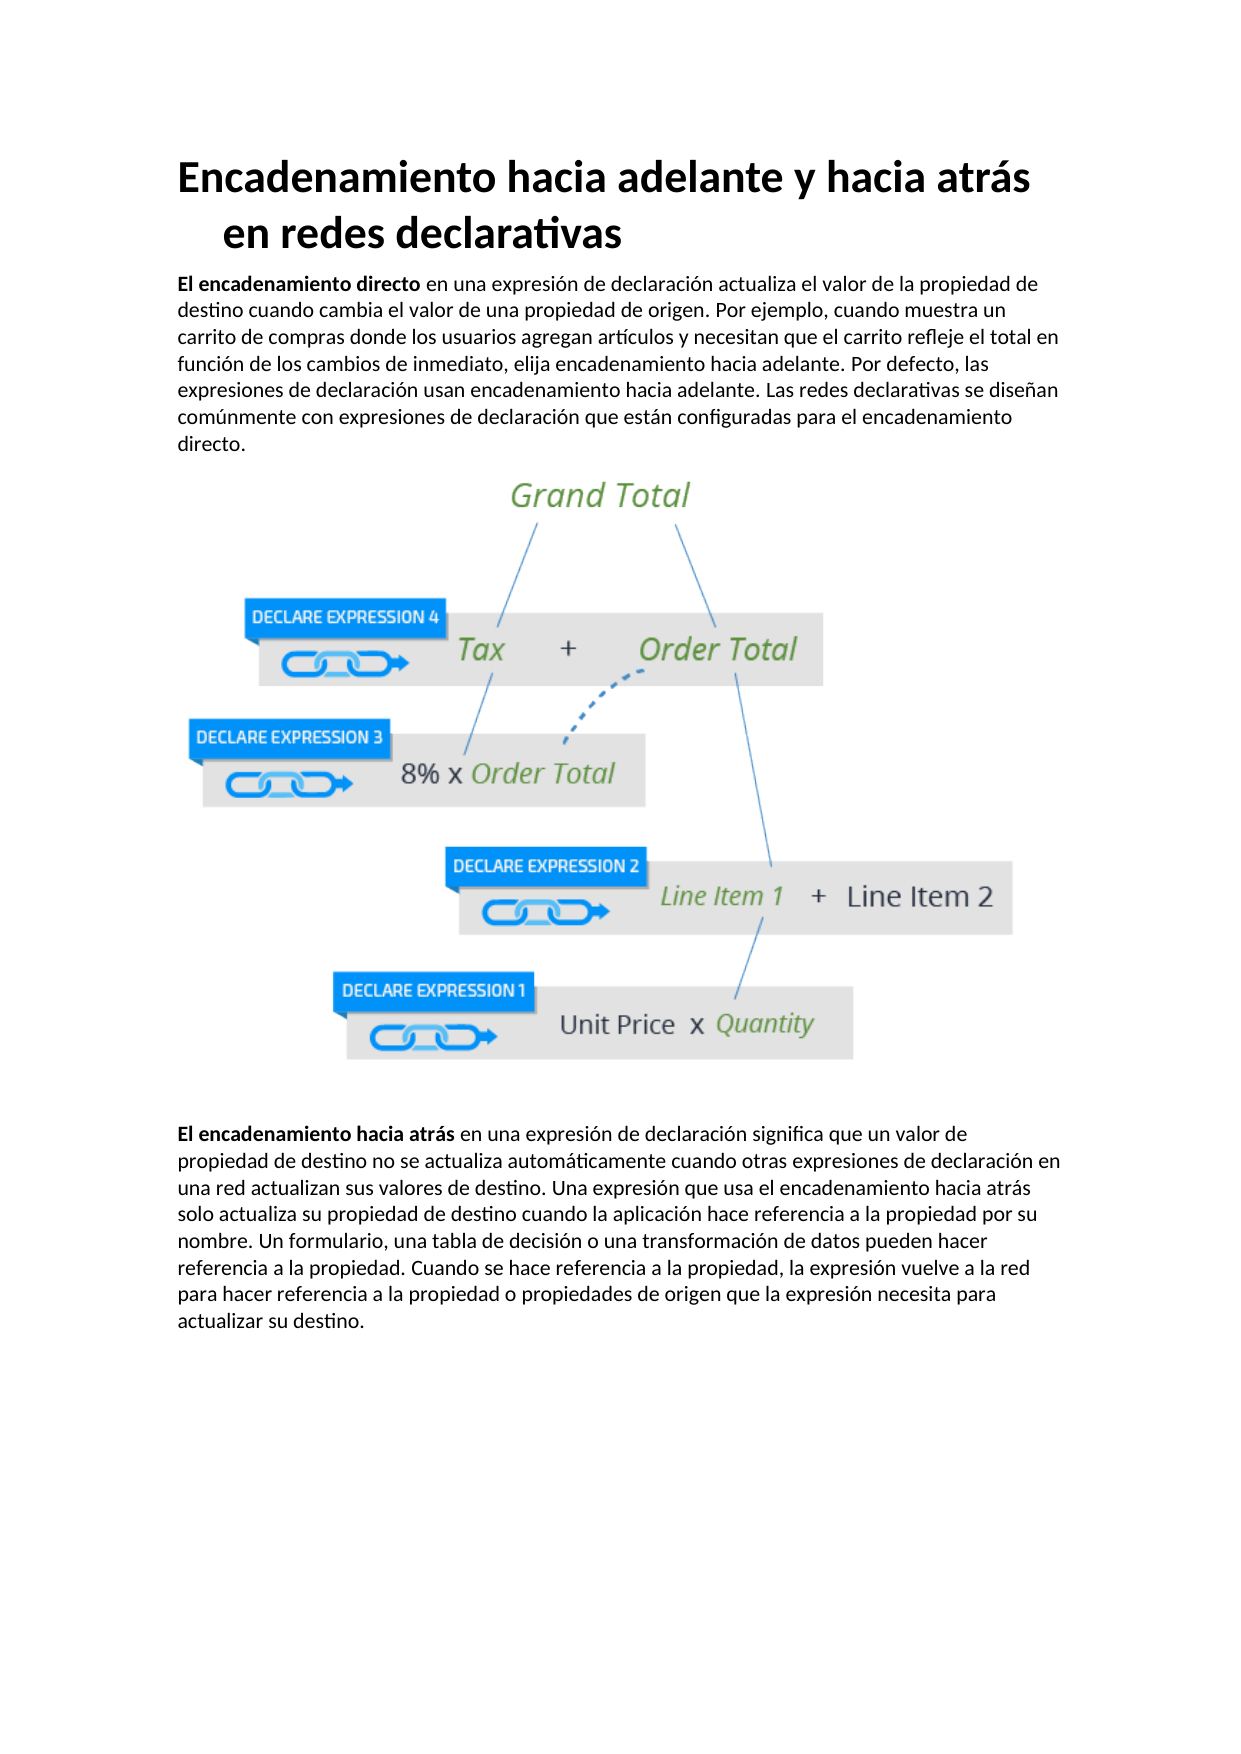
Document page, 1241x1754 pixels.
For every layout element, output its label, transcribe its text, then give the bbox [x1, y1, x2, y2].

text El encadenamiento hacia atrás en una expresión de declaración significa que un valor de propiedad de destino no se actualiza automáticamente cuando otras expresiones de declaración en una red actualizan sus valores de destino. Una expresión que usa el encadenamiento hacia atrás solo actualiza su propiedad de destino cuando la aplicación hace referencia a la propiedad por su nombre. Un formulario, una tabla de decisión o una transformación de datos pueden hacer referencia a la propiedad. Cuando se hace referencia a la propiedad, la expresión vuelve a la red para hacer referencia a la propiedad o propiedades de origen que la expresión necesita para actualizar su destino. [177, 1120, 1063, 1334]
picture [177, 467, 1063, 1110]
text El encadenamiento directo en una expresión de declaración actualiza el valor de la propiedad de destino cuando cambia el valor de una propiedad de origen. Por ejemplo, cuando muestra un carrito de compras donde los usuarios agregan artículos y necesitan que el carrito refleje el total en función de los cambios de inmediato, elija encadenamiento hacia adelante. Por defecto, las expresiones de declaración usan encadenamiento hacia adelante. Las redes declarativas se diseñan comúnmente con expresiones de declaración que están configuradas para el encadenamiento directo. [177, 270, 1063, 457]
subtitle Encadenamiento hacia adelante y hacia atrás en redes declarativas [177, 148, 1063, 259]
